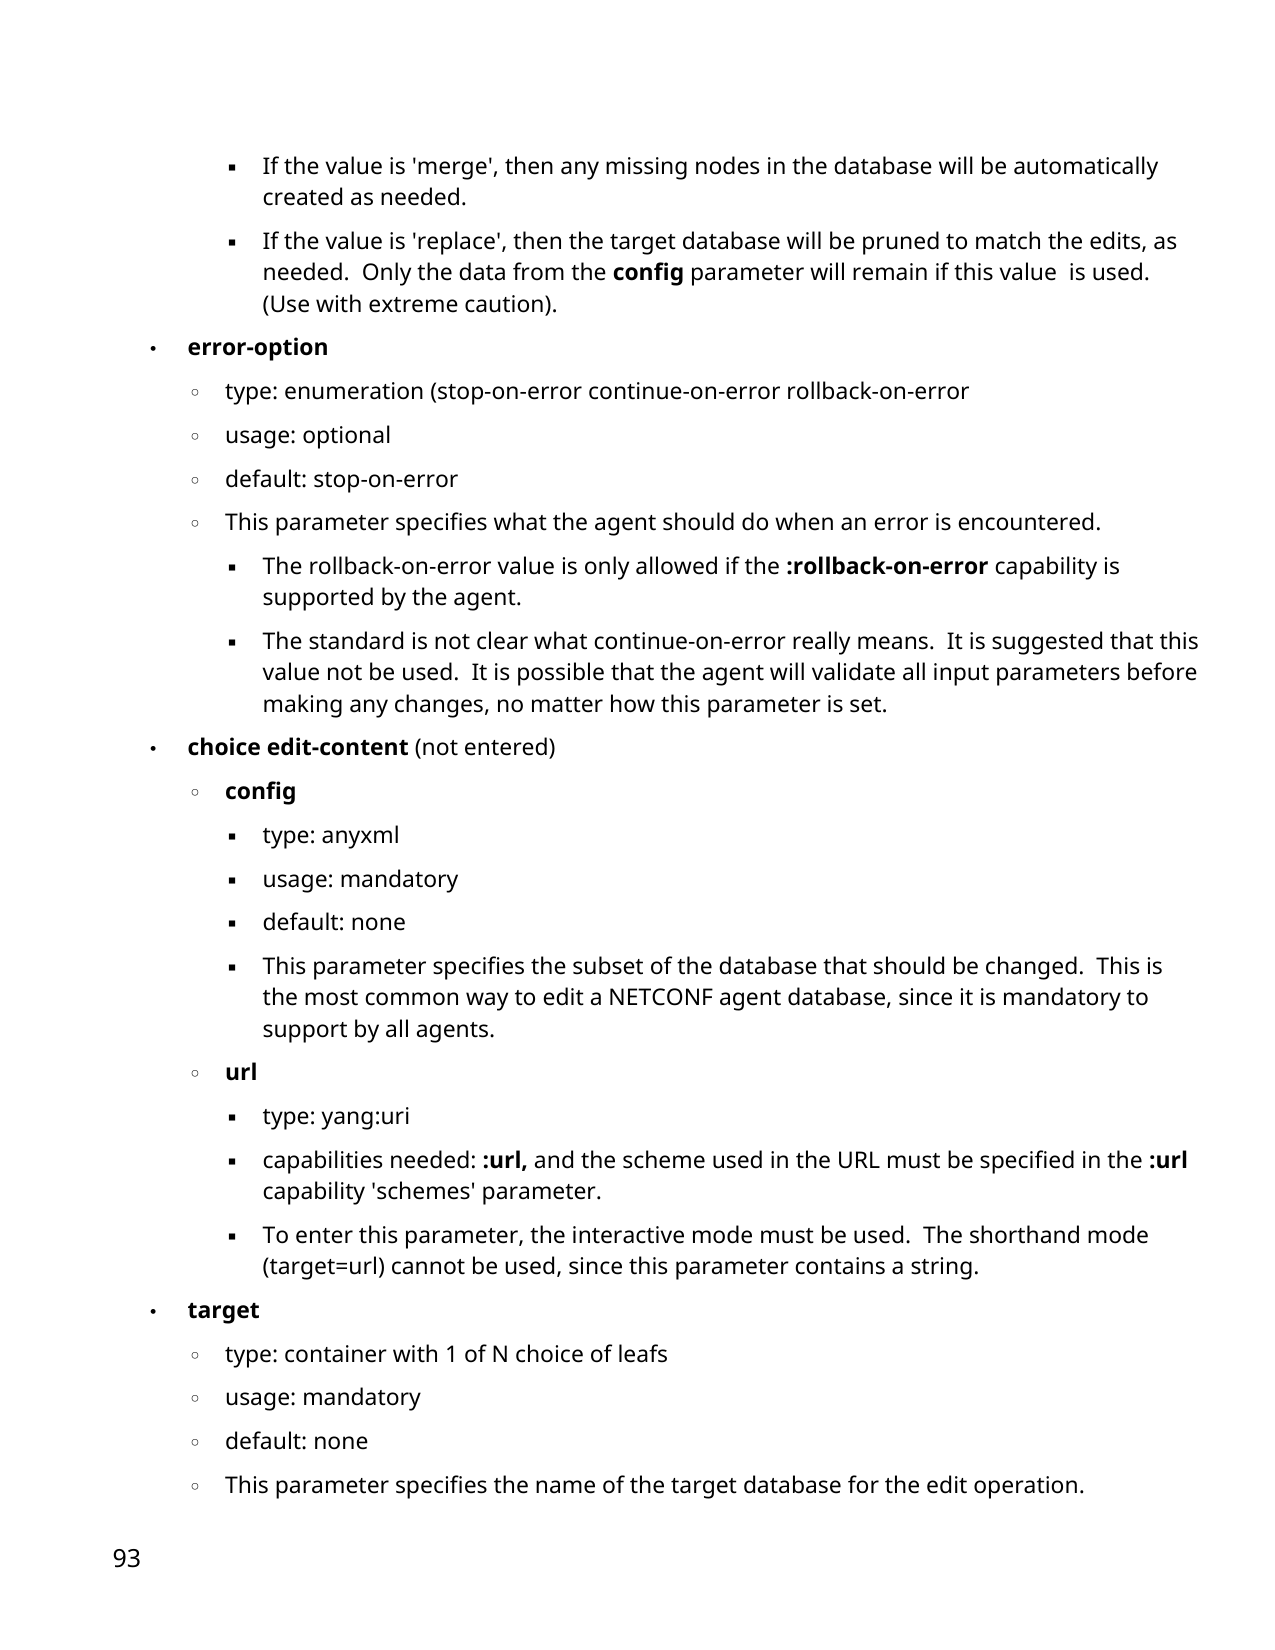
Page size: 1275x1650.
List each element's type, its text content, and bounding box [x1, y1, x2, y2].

list default: none [225, 906, 1200, 937]
list The rollback-on-error value is only allowed if the :rollback-on-error capability is supported by the agent. [225, 550, 1200, 612]
list default: none [187, 1425, 1200, 1456]
list config [187, 775, 1200, 806]
list usage: optional [187, 419, 1200, 450]
list This parameter specifies the name of the target database for the edit operation. [187, 1469, 1200, 1500]
list type: anyxml [225, 819, 1200, 850]
list capabilities needed: :url, and the scheme used in the URL must be specified in the :url capability 'schemes' parameter. [225, 1144, 1200, 1206]
list url [187, 1056, 1200, 1087]
list This parameter specifies the subset of the database that should be changed. This is the most common way to edit a NETCONF agent database, since it is mandatory to support by all agents. [225, 950, 1200, 1044]
list The standard is not clear what continue-on-error really means. It is suggested that this value not be used. It is possible that the agent will validate all input parameters before making any changes, no matter how this parameter is set. [225, 625, 1200, 719]
list default: stop-on-error [187, 462, 1200, 494]
list type: enumeration (stop-on-error continue-on-error rollback-on-error [187, 375, 1200, 406]
list usage: mandatory [187, 1381, 1200, 1412]
list This parameter specifies what the agent should do when an error is encountered. [187, 506, 1200, 537]
list To enter this parameter, the interactive mode must be used. The shorthand mode (target=url) cannot be used, since this parameter contains a string. [225, 1219, 1200, 1281]
list If the value is 'merge', then any missing nodes in the database will be automatically created as needed. [225, 150, 1200, 212]
list error-option [150, 331, 1200, 362]
list type: container with 1 of N choice of leafs [187, 1337, 1200, 1369]
list type: yang:uri [225, 1100, 1200, 1131]
list choice edit-content (not entered) [150, 731, 1200, 762]
list If the value is 'replace', then the target database will be pruned to match the edits, as needed. Only the data from the config parameter will remain if this value is used. (Use with extreme caution). [225, 225, 1200, 319]
list target [150, 1294, 1200, 1325]
list usage: mandatory [225, 862, 1200, 894]
